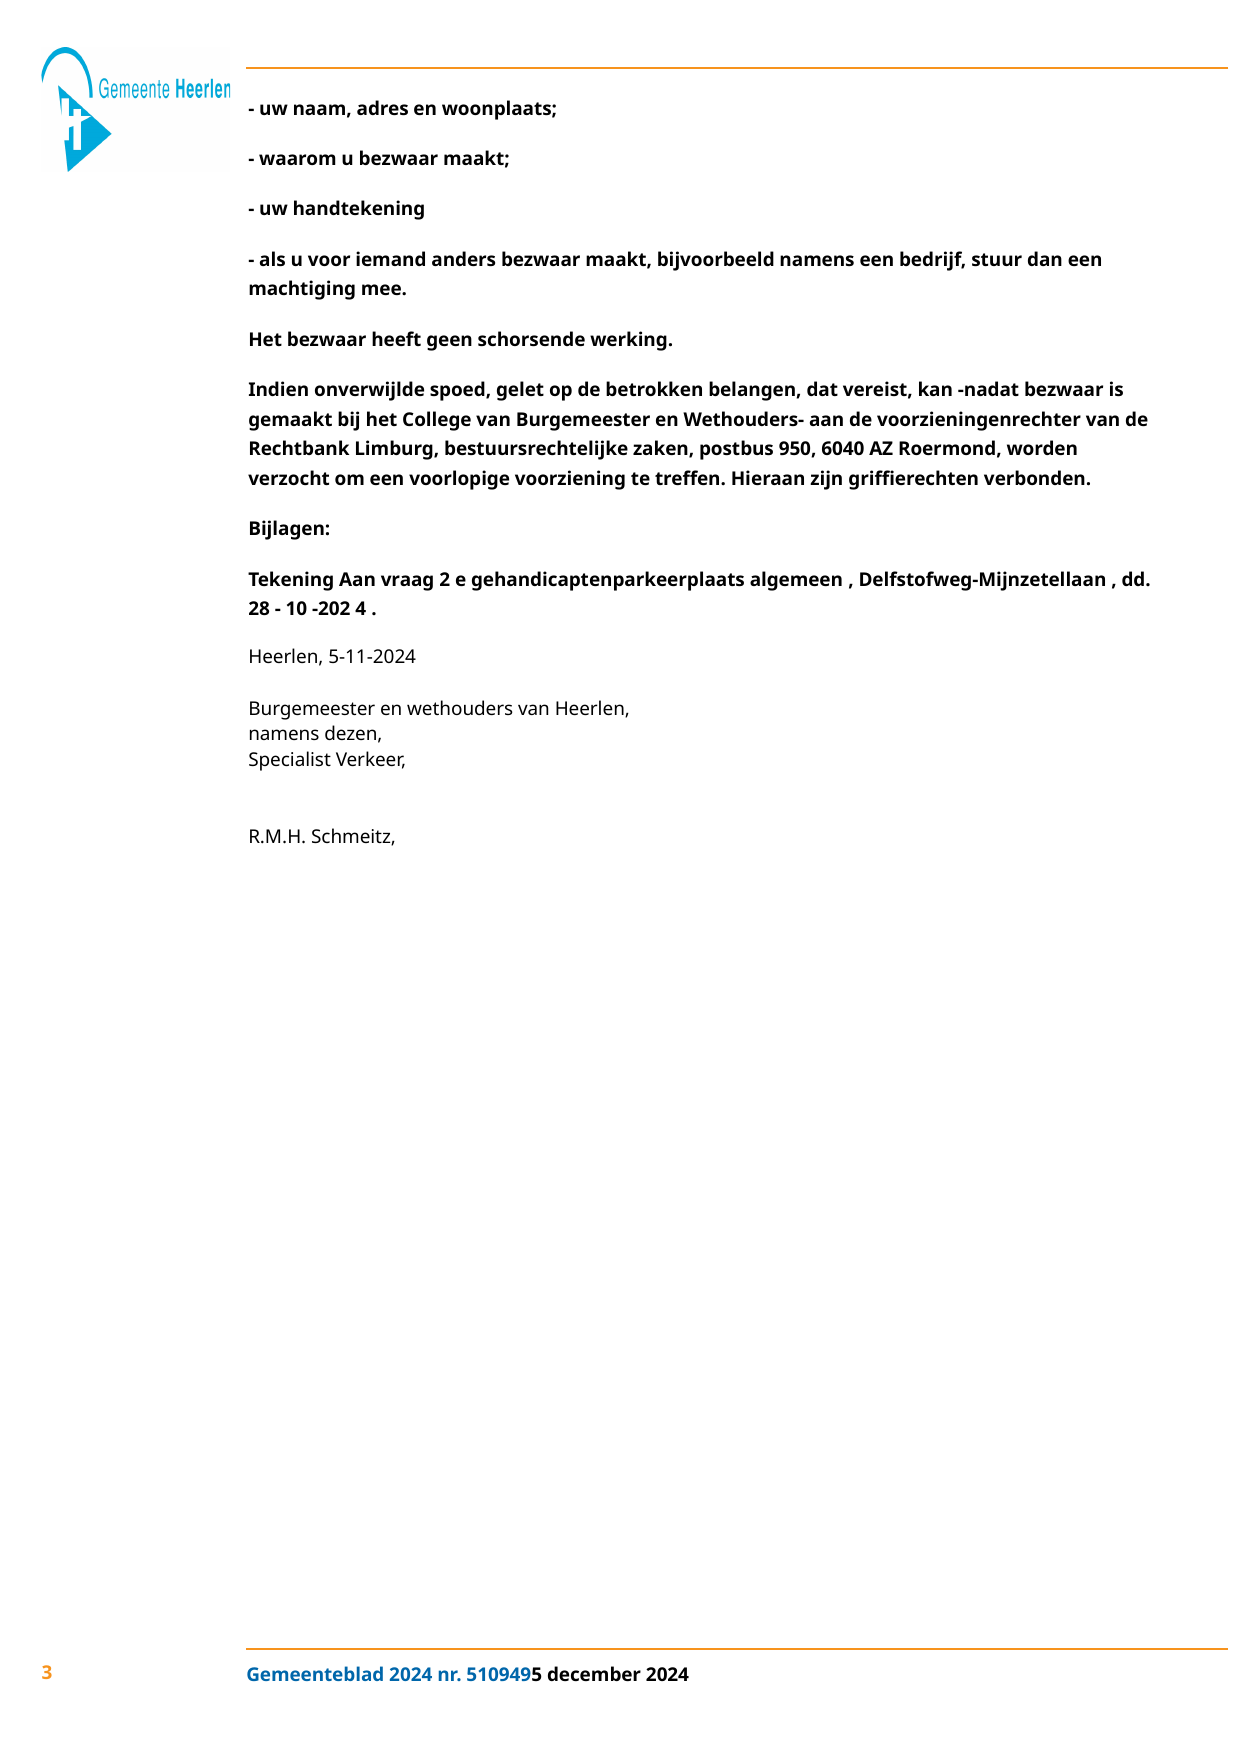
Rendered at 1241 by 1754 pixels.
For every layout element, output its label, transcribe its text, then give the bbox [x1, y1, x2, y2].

text - uw handtekening [248, 196, 1152, 221]
picture [41, 47, 231, 172]
text - waarom u bezwaar maakt; [248, 145, 1152, 171]
picture [41, 47, 59, 70]
text - uw naam, adres en woonplaats; [248, 95, 1152, 121]
text Het bezwaar heeft geen schorsende werking. [248, 326, 1152, 352]
text Heerlen, 5-11-2024 [248, 643, 1152, 669]
text Specialist Verkeer, [248, 746, 1152, 772]
text Indien onverwijlde spoed, gelet op de betrokken belangen, dat vereist, kan -nadat bezwaar is gemaakt bij het College van Burgemeester en Wethouders- aan de voorzieningenrechter van de Rechtbank Limburg, bestuursrechtelijke zaken, postbus 950, 6040 AZ Roermond, worden verzocht om een voorlopige voorziening te treffen. Hieraan zijn griffierechten verbonden. [248, 376, 1152, 491]
text namens dezen, [248, 721, 1152, 746]
text Burgemeester en wethouders van Heerlen, [248, 695, 1152, 721]
text Tekening Aan vraag 2 e gehandicaptenparkeerplaats algemeen , Delfstofweg-Mijnzetellaan , dd. 28 - 10 -202 4 . [248, 566, 1152, 621]
text Bijlagen: [248, 516, 1152, 541]
text R.M.H. Schmeitz, [248, 823, 1152, 849]
text - als u voor iemand anders bezwaar maakt, bijvoorbeeld namens een bedrijf, stuur dan een machtiging mee. [248, 246, 1152, 301]
